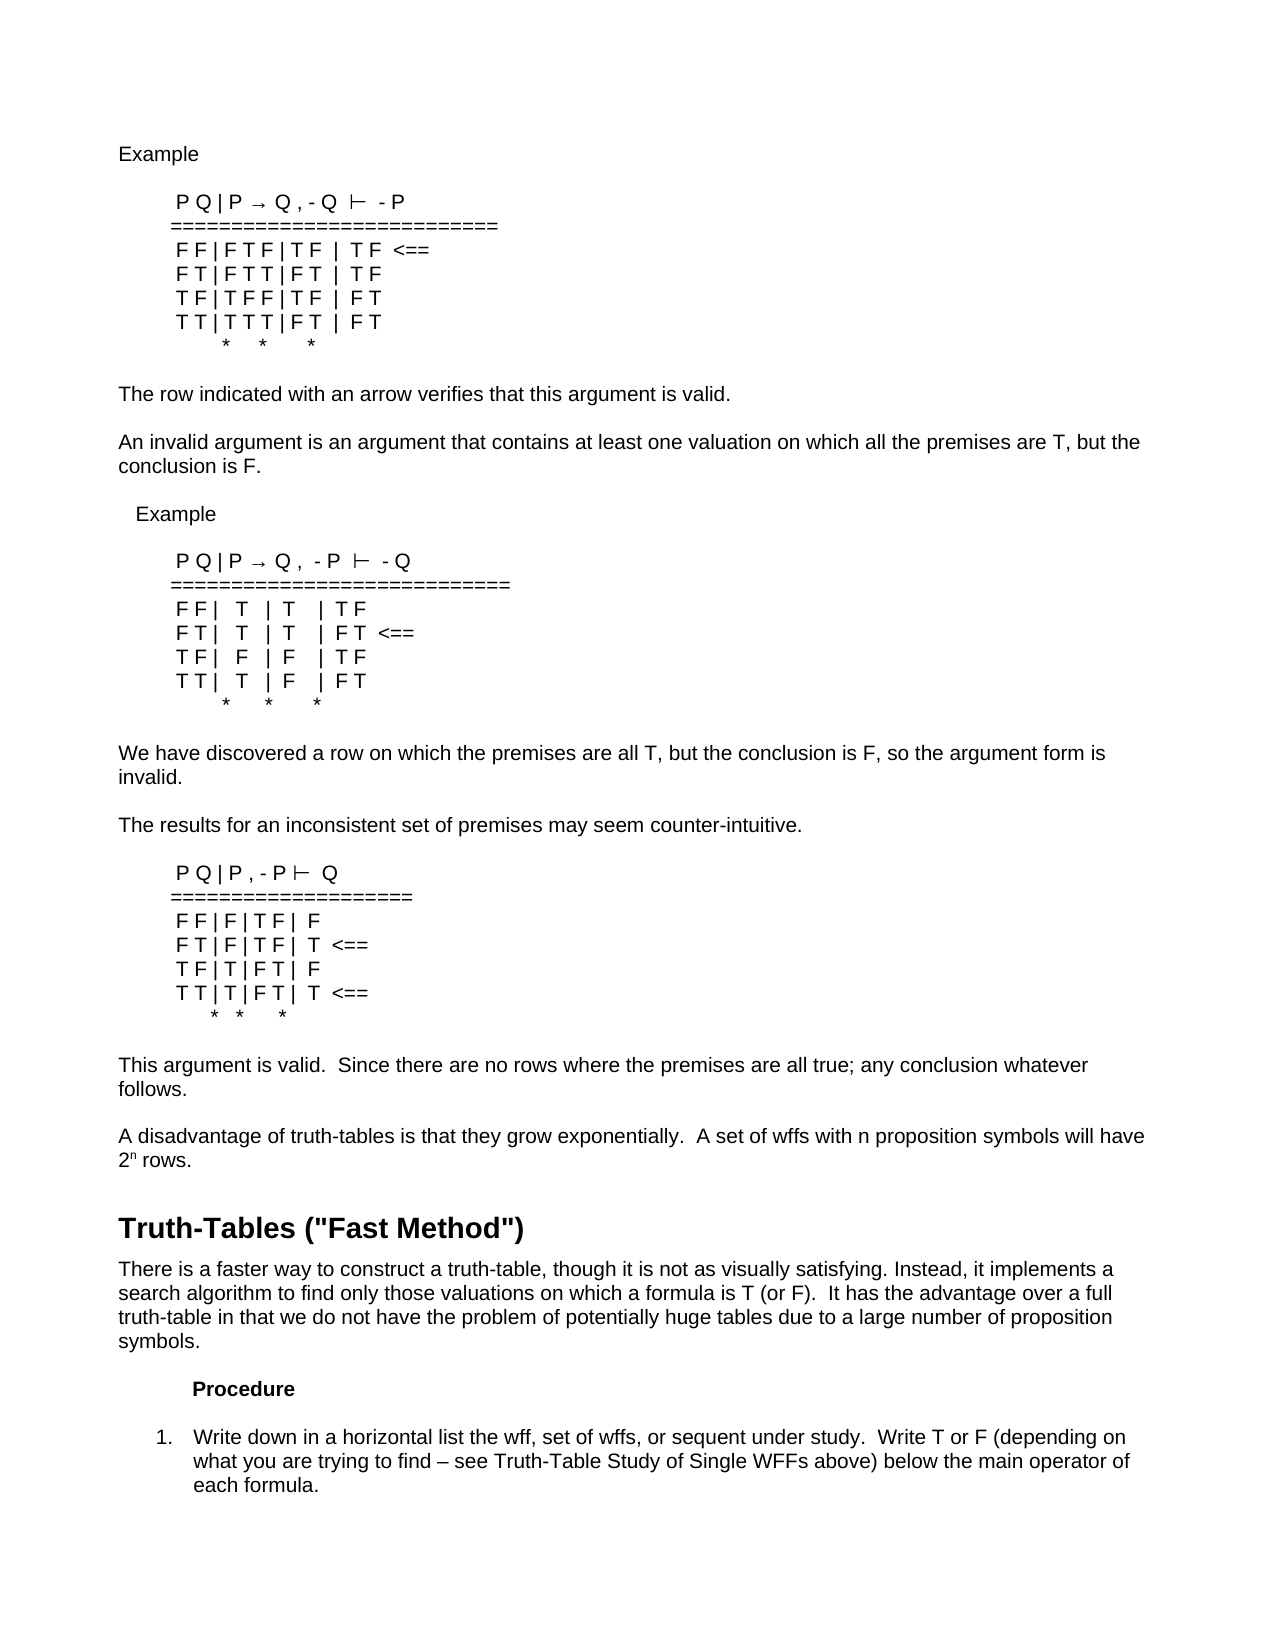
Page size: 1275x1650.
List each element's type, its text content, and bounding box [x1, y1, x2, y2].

text We have discovered a row on which the premises are all T, but the conclusion is F, so the argument form is invalid. [118, 741, 1157, 789]
text * * * [118, 693, 1157, 717]
text * * * [118, 1004, 1157, 1028]
text The results for an inconsistent set of premises may seem counter-intuitive. [118, 813, 1157, 837]
text * * * [118, 334, 1157, 358]
text T F | T | F T | F [118, 957, 1157, 981]
text An invalid argument is an argument that contains at least one valuation on which all the premises are T, but the conclusion is F. [118, 429, 1157, 477]
text This argument is valid. Since there are no rows where the premises are all true; any conclusion whatever follows. [118, 1052, 1157, 1100]
text T T | T | F T | T <== [118, 981, 1157, 1004]
text A disadvantage of truth-tables is that they grow exponentially. A set of wffs with n proposition symbols will have 2n rows. [118, 1124, 1157, 1172]
text T F | T F F | T F | F T [118, 286, 1157, 310]
text Example [118, 501, 1157, 525]
text The row indicated with an arrow verifies that this argument is valid. [118, 382, 1157, 406]
text =========================== [118, 214, 1157, 238]
text There is a faster way to construct a truth-table, though it is not as visually satisfying. Instead, it implements a search algorithm to find only those valuations on which a formula is T (or F). It has the advantage over a full truth-table in that we do not have the problem of potentially huge tables due to a large number of proposition symbols. [118, 1257, 1157, 1353]
text F T | T | T | F T <== [118, 621, 1157, 645]
text F F | F | T F | F [118, 909, 1157, 933]
text F T | F | T F | T <== [118, 933, 1157, 957]
text T F | F | F | T F [118, 645, 1157, 669]
text ============================ [118, 573, 1157, 597]
text F T | F T T | F T | T F [118, 262, 1157, 286]
subtitle Truth-Tables ("Fast Method") [118, 1211, 1157, 1244]
text T T | T | F | F T [118, 669, 1157, 693]
text F F | T | T | T F [118, 597, 1157, 621]
text P Q | P , - P ⊢ Q [118, 861, 1157, 885]
text ==================== [118, 885, 1157, 909]
text Example [118, 142, 1157, 166]
list Write down in a horizontal list the wff, set of wffs, or sequent under study. Write T or F (depending on what you are trying to find – see Truth-Table Study of Single WFFs above) below the main operator of each formula. [156, 1425, 1157, 1521]
text Procedure [192, 1377, 1157, 1401]
text T T | T T T | F T | F T [118, 310, 1157, 334]
text F F | F T F | T F | T F <== [118, 238, 1157, 262]
text P Q | P → Q , - P ⊢ - Q [118, 549, 1157, 573]
text P Q | P → Q , - Q ⊢ - P [118, 190, 1157, 214]
